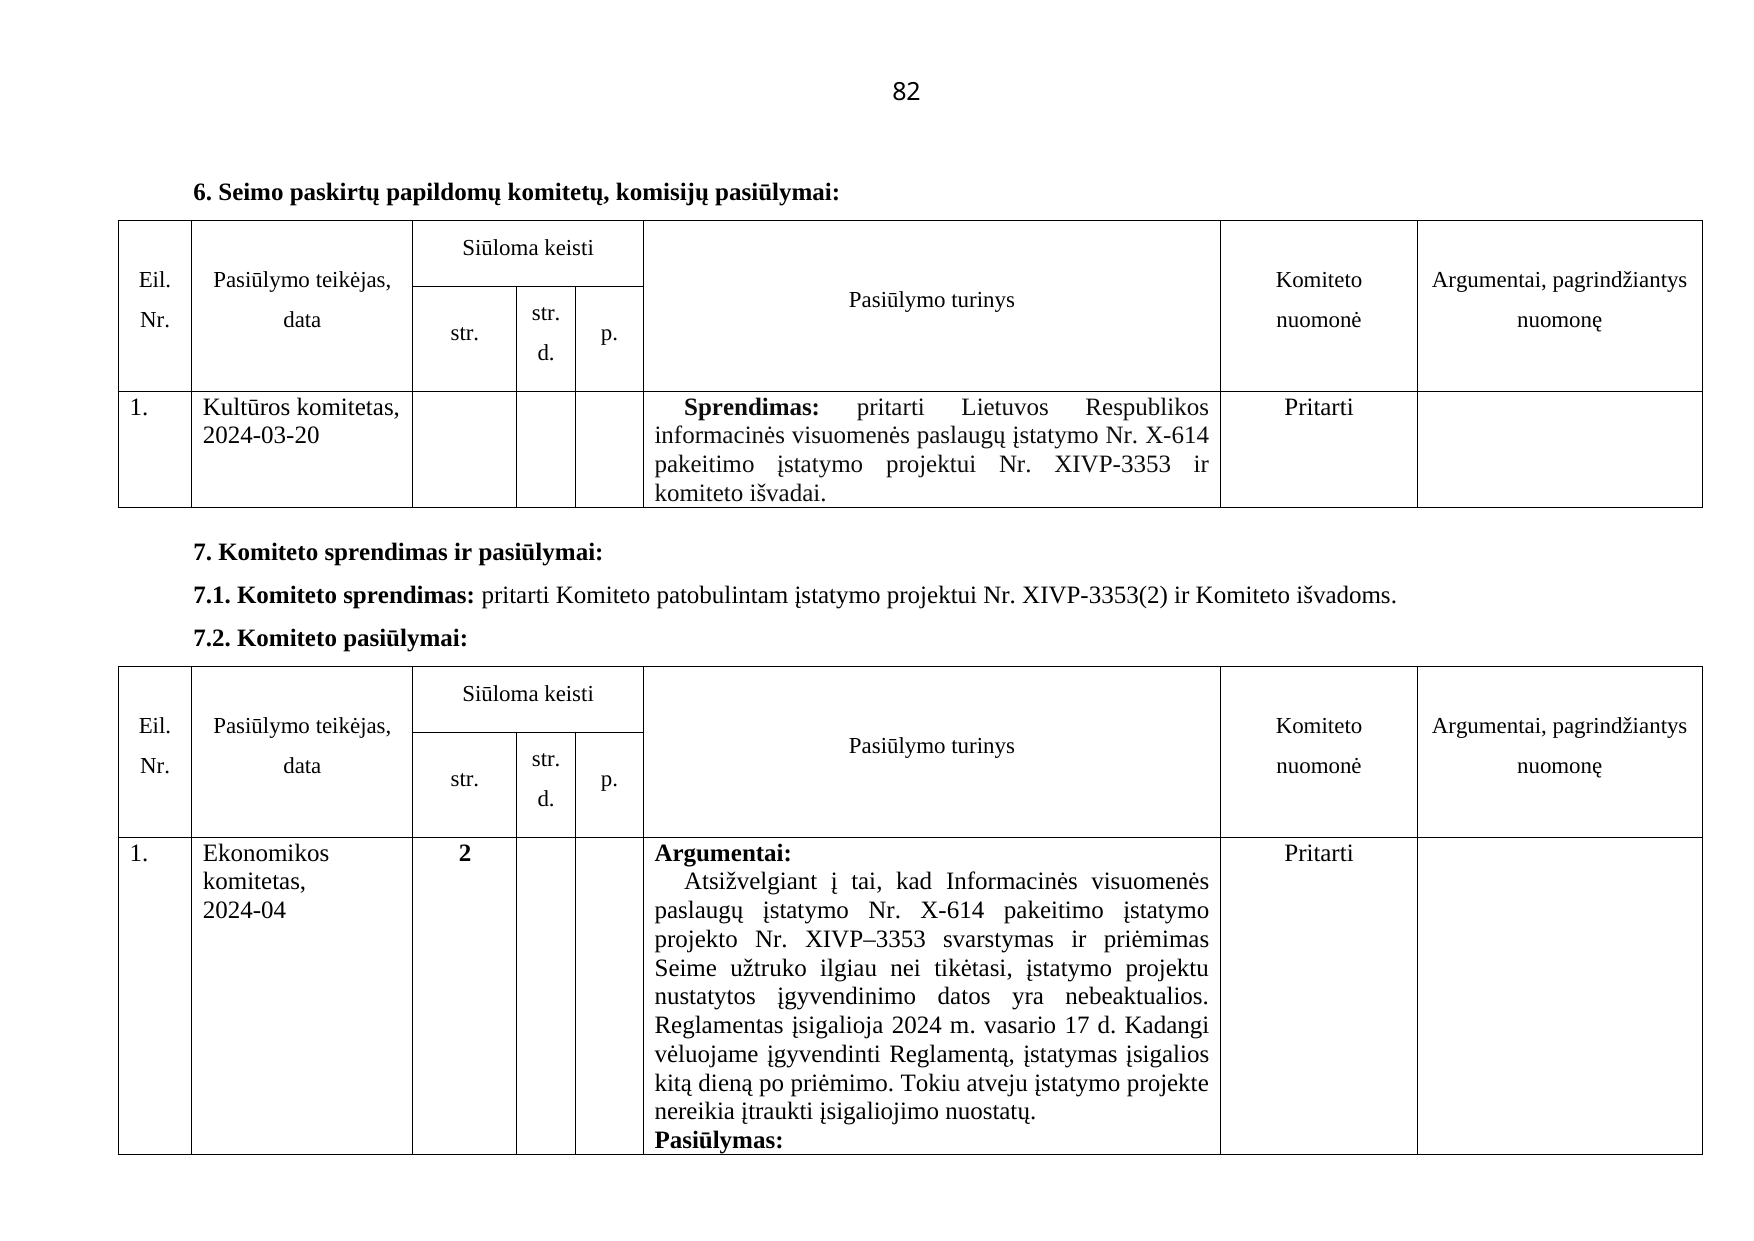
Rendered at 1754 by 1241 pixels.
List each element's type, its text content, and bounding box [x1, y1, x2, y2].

table_header Pasiūlymo turinys [644, 667, 1220, 837]
text 7.1. Komiteto sprendimas: pritarti Komiteto patobulintam įstatymo projektui Nr. XIVP-3353(2) ir Komiteto išvadoms. [118, 580, 1695, 608]
table_cell p. [576, 287, 643, 391]
table_cell [576, 392, 643, 507]
table_cell 2 [413, 838, 516, 1154]
table_cell str. [413, 733, 516, 837]
table_header Eil. Nr. [119, 221, 191, 391]
table_cell p. [576, 733, 643, 837]
table_cell [1418, 392, 1702, 507]
table_header Pasiūlymo teikėjas, data [192, 221, 412, 391]
table_cell [517, 392, 575, 507]
text 7. Komiteto sprendimas ir pasiūlymai: [118, 537, 1695, 565]
table_cell Pritarti [1221, 392, 1417, 507]
table_cell Ekonomikos komitetas, 2024-04 [192, 838, 412, 1154]
table_cell Argumentai: Atsižvelgiant į tai, kad Informacinės visuomenės paslaugų įstatymo Nr. X-614 pakeitimo įstatymo projekto Nr. XIVP–3353 svarstymas ir priėmimas Seime užtruko ilgiau nei tikėtasi, įstatymo projektu nustatytos įgyvendinimo datos yra nebeaktualios. Reglamentas įsigalioja 2024 m. vasario 17 d. Kadangi vėluojame įgyvendinti Reglamentą, įstatymas įsigalios kitą dieną po priėmimo. Tokiu atveju įstatymo projekte nereikia įtraukti įsigaliojimo nuostatų. Pasiūlymas: [644, 838, 1220, 1154]
table_cell str. d. [517, 733, 575, 837]
table_header Komiteto nuomonė [1221, 667, 1417, 837]
table_header Komiteto nuomonė [1221, 221, 1417, 391]
table_cell Pritarti [1221, 838, 1417, 1154]
table_header Eil. Nr. [119, 667, 191, 837]
text 7.2. Komiteto pasiūlymai: [118, 623, 1695, 652]
table_cell Kultūros komitetas, 2024-03-20 [192, 392, 412, 507]
table_header Siūloma keisti [413, 221, 643, 286]
table_cell [1418, 838, 1702, 1154]
table_cell 1. [119, 838, 191, 1154]
table_header Argumentai, pagrindžiantys nuomonę [1418, 221, 1702, 391]
table_header Pasiūlymo teikėjas, data [192, 667, 412, 837]
subtitle 6. Seimo paskirtų papildomų komitetų, komisijų pasiūlymai: [118, 177, 1695, 206]
table_header Pasiūlymo turinys [644, 221, 1220, 391]
table_cell [517, 838, 575, 1154]
table_cell 1. [119, 392, 191, 507]
table_cell [413, 392, 516, 507]
table_header Argumentai, pagrindžiantys nuomonę [1418, 667, 1702, 837]
table_cell str. d. [517, 287, 575, 391]
table_cell str. [413, 287, 516, 391]
table_header Siūloma keisti [413, 667, 643, 732]
table_cell [576, 838, 643, 1154]
table_cell Sprendimas: pritarti Lietuvos Respublikos informacinės visuomenės paslaugų įstatymo Nr. X-614 pakeitimo įstatymo projektui Nr. XIVP-3353 ir komiteto išvadai. [644, 392, 1220, 507]
